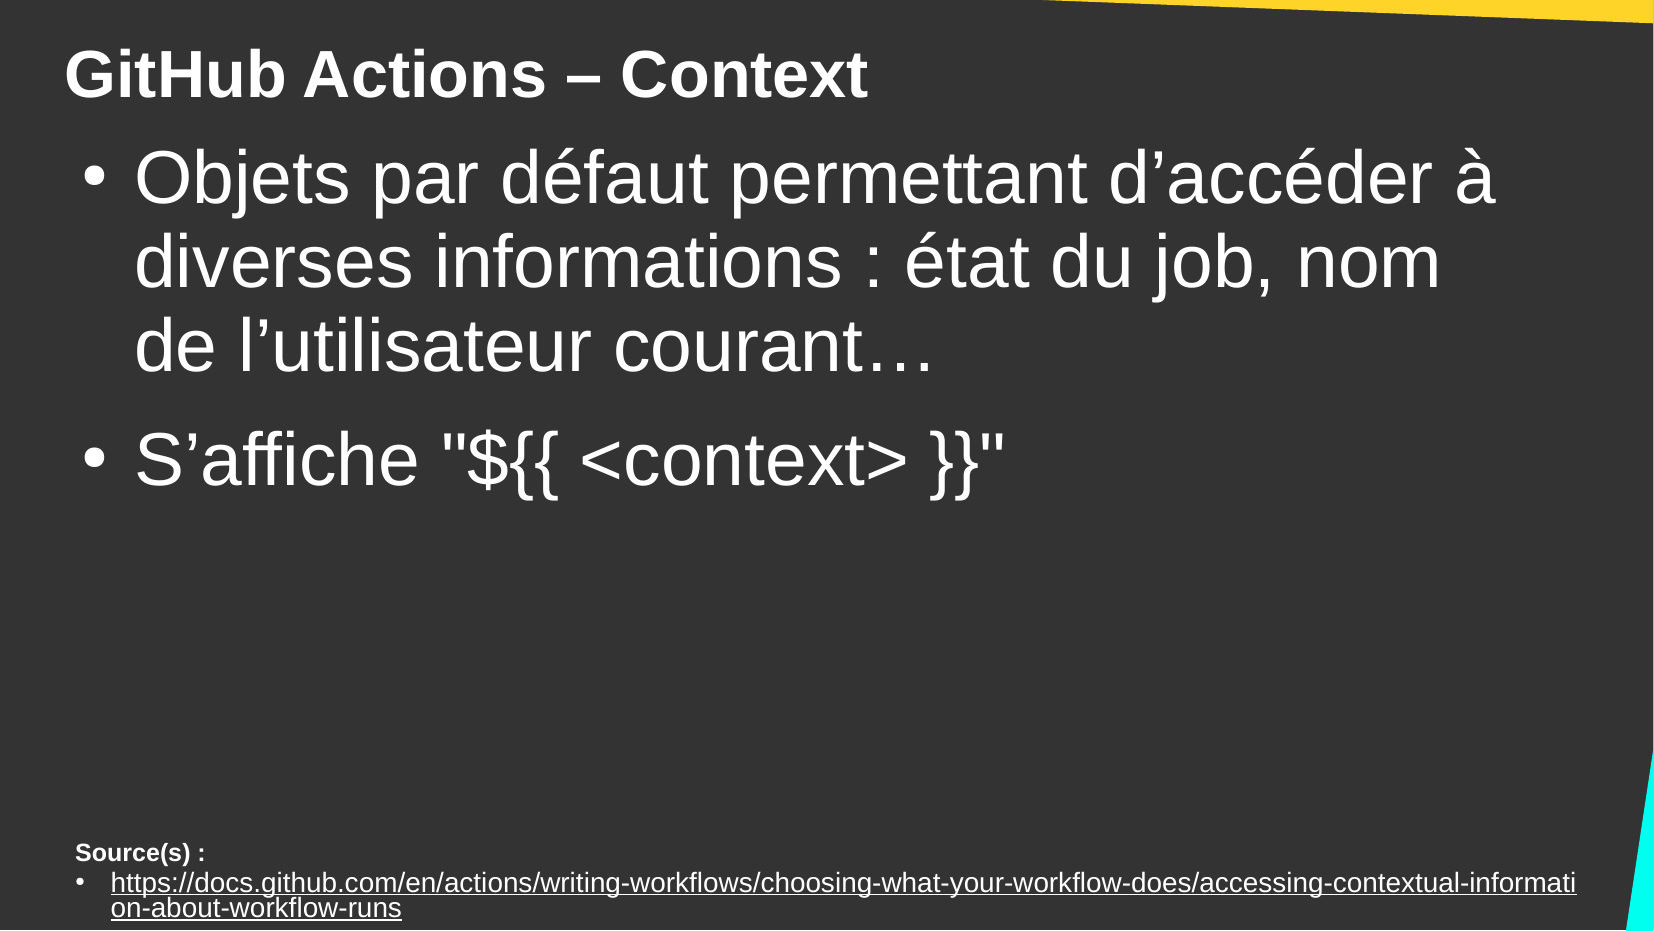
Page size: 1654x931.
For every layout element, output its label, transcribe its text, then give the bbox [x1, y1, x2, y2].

title GitHub Actions – Context [64, 37, 1471, 113]
text_box [1042, 0, 1654, 24]
list Objets par défaut permettant d’accéder à diverses informations : état du job, nom de l’utilisateur courant… S’affiche "${{ <context> }}" [63, 135, 1542, 544]
text_box [1625, 744, 1654, 931]
text_box Source(s) : https://docs.github.com/en/actions/writing-workflows/choosing-what-your-workflow-does/accessing-contextual-information-about-workflow-runs [60, 799, 1607, 906]
